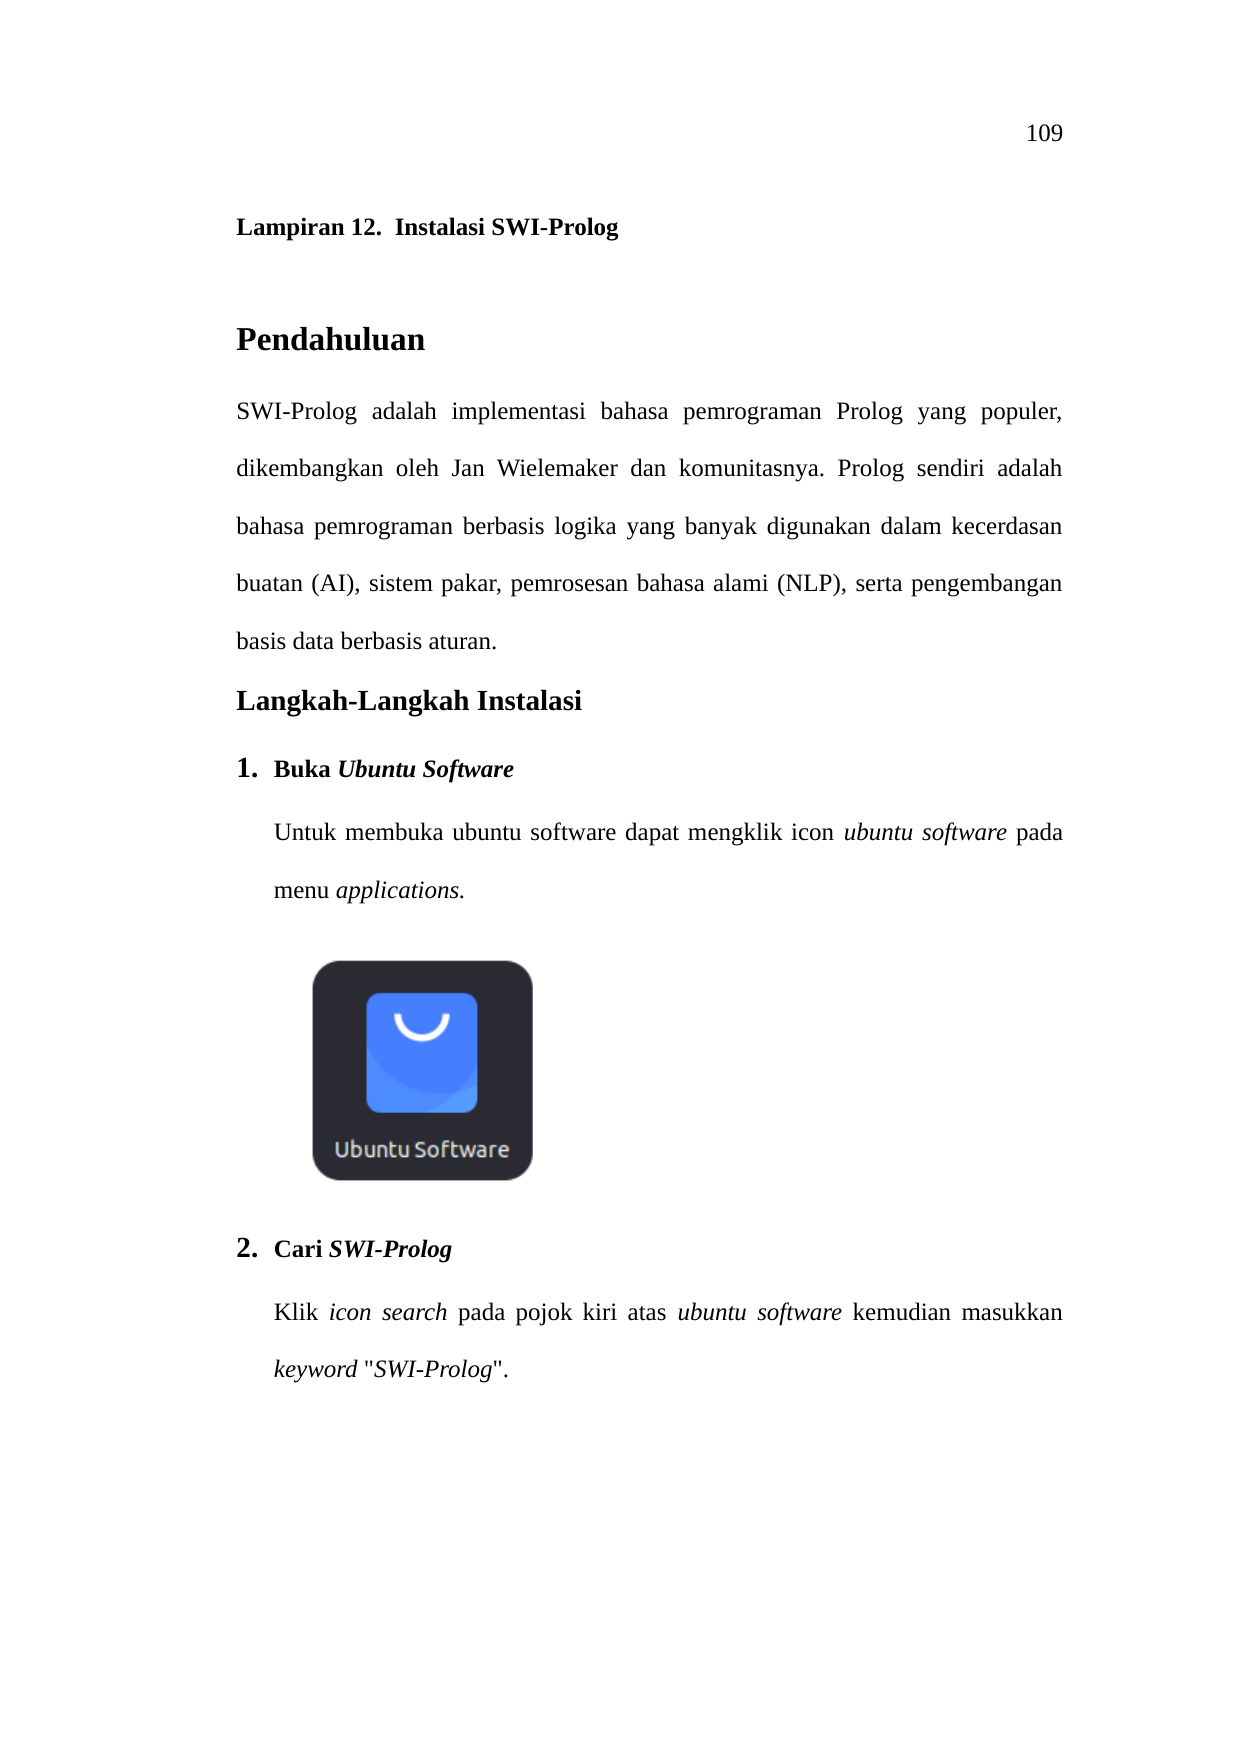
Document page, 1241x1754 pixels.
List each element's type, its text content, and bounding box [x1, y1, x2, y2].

list Buka Ubuntu Software [236, 750, 1063, 784]
text SWI-Prolog adalah implementasi bahasa pemrograman Prolog yang populer, dikembangkan oleh Jan Wielemaker dan komunitasnya. Prolog sendiri adalah bahasa pemrograman berbasis logika yang banyak digunakan dalam kecerdasan buatan (AI), sistem pakar, pemrosesan bahasa alami (NLP), serta pengembangan basis data berbasis aturan. [236, 396, 1063, 654]
subtitle Instalasi SWI-Prolog [236, 212, 1063, 241]
list Untuk membuka ubuntu software dapat mengklik icon ubuntu software pada menu applications. [236, 817, 1063, 904]
picture [276, 935, 573, 1199]
list Klik icon search pada pojok kiri atas ubuntu software kemudian masukkan keyword "SWI-Prolog". [236, 1297, 1063, 1383]
text Pendahuluan [236, 319, 1063, 357]
text Langkah-Langkah Instalasi [236, 683, 1063, 717]
list Cari SWI-Prolog [236, 1230, 1063, 1263]
